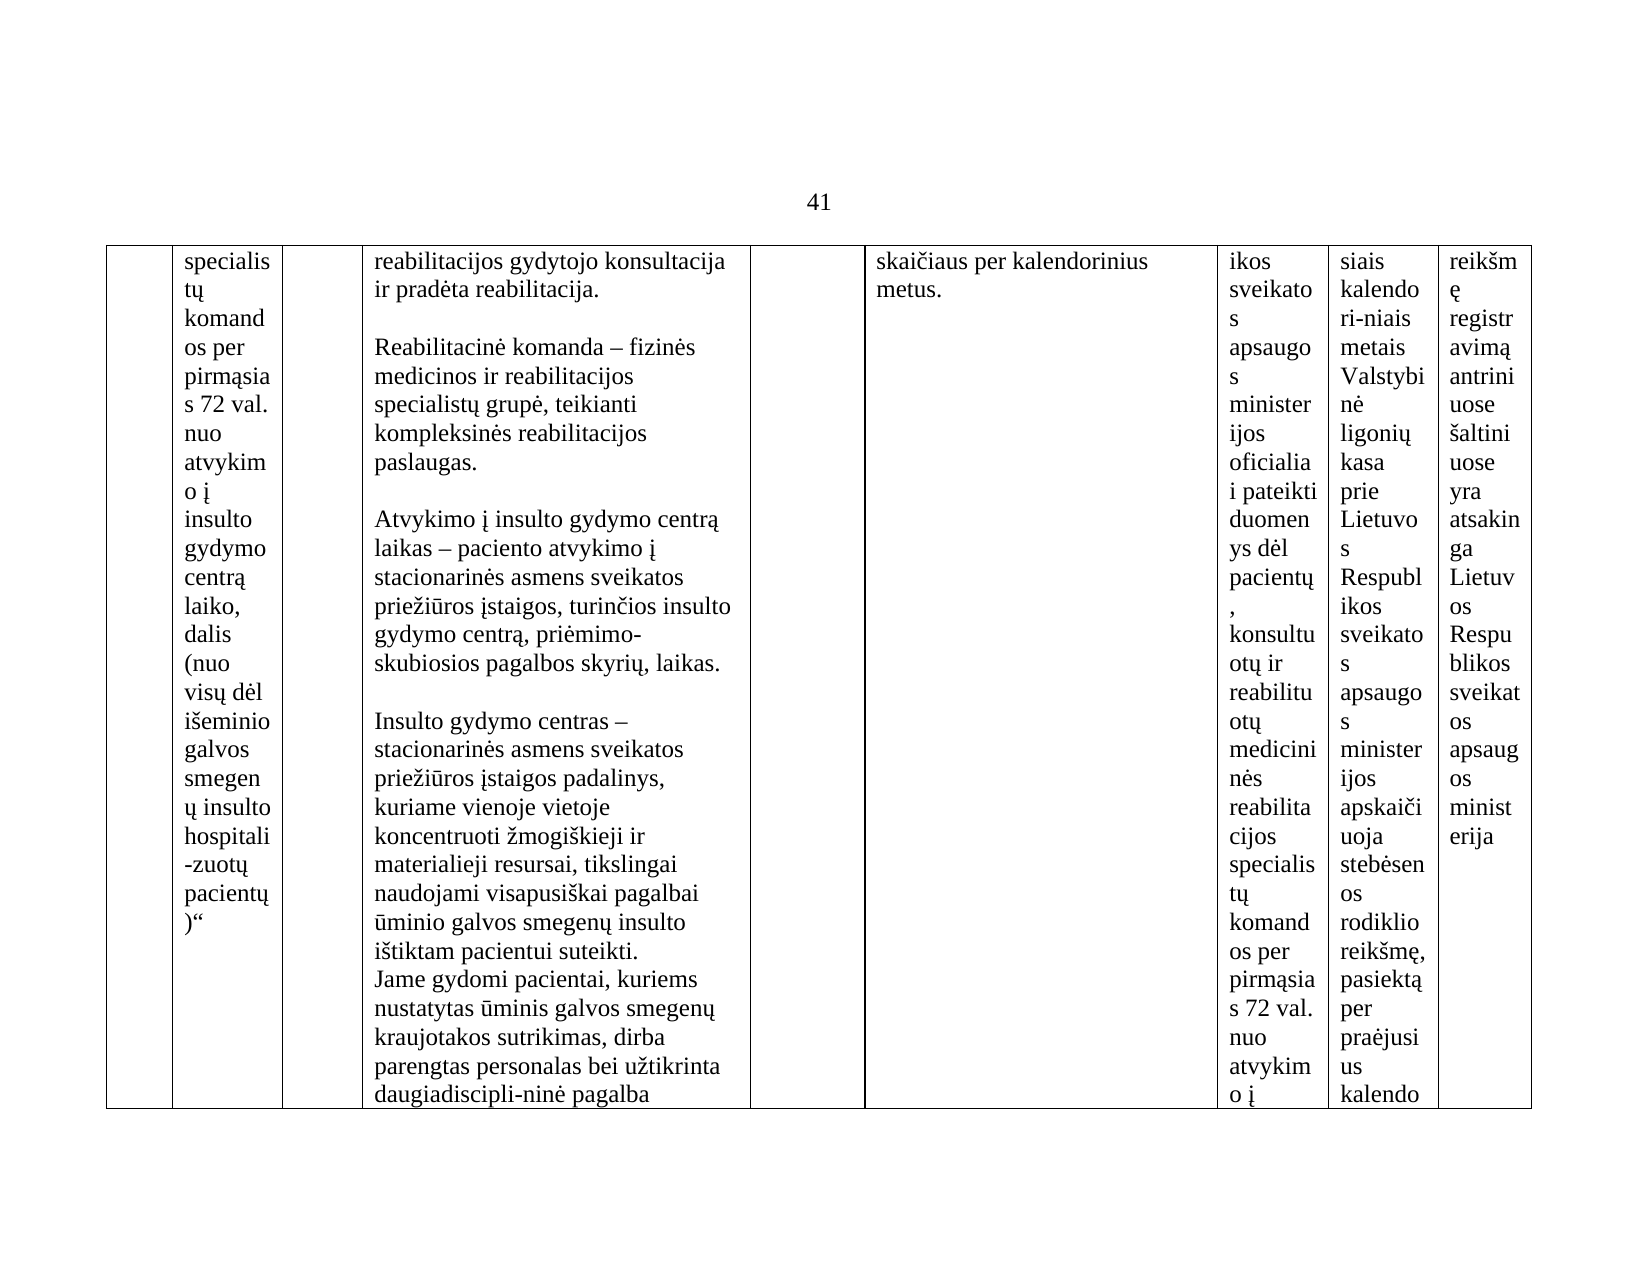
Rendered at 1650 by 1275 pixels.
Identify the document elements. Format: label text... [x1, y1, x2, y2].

table_cell reabilitacijos gydytojo konsultacija ir pradėta reabilitacija. Reabilitacinė komanda – fizinės medicinos ir reabilitacijos specialistų grupė, teikianti kompleksinės reabilitacijos paslaugas. Atvykimo į insulto gydymo centrą laikas – paciento atvykimo į stacionarinės asmens sveikatos priežiūros įstaigos, turinčios insulto gydymo centrą, priėmimo-skubiosios pagalbos skyrių, laikas. Insulto gydymo centras – stacionarinės asmens sveikatos priežiūros įstaigos padalinys, kuriame vienoje vietoje koncentruoti žmogiškieji ir materialieji resursai, tikslingai naudojami visapusiškai pagalbai ūminio galvos smegenų insulto ištiktam pacientui suteikti. Jame gydomi pacientai, kuriems nustatytas ūminis galvos smegenų kraujotakos sutrikimas, dirba parengtas personalas bei užtikrinta daugiadiscipli-ninė pagalba [363, 246, 750, 1108]
table_cell [107, 246, 172, 1108]
table_cell [751, 246, 864, 1108]
table_cell reikšmę registravimą antriniuose šaltiniuose yra atsakinga Lietuvos Respublikos sveikatos apsaugos ministerija [1439, 246, 1531, 1108]
table_cell skaičiaus per kalendorinius metus. [866, 246, 1217, 1108]
table_cell siais kalendori-niais metais Valstybinė ligonių kasa prie Lietuvos Respublikos sveikatos apsaugos ministerijos apskaičiuoja stebėsenos rodiklio reikšmę, pasiektą per praėjusius kalendo [1329, 246, 1438, 1108]
table_cell ikos sveikatos apsaugos ministerijos oficialiai pateikti duomenys dėl pacientų, konsultuotų ir reabilituotų medicininės reabilitacijos specialistų komandos per pirmąsias 72 val. nuo atvykimo į [1218, 246, 1328, 1108]
table_cell specialistų komandos per pirmąsias 72 val. nuo atvykimo į insulto gydymo centrą laiko, dalis (nuo visų dėl išeminio galvos smegenų insulto hospitali-zuotų pacientų)“ [173, 246, 282, 1108]
table_cell [283, 246, 362, 1108]
